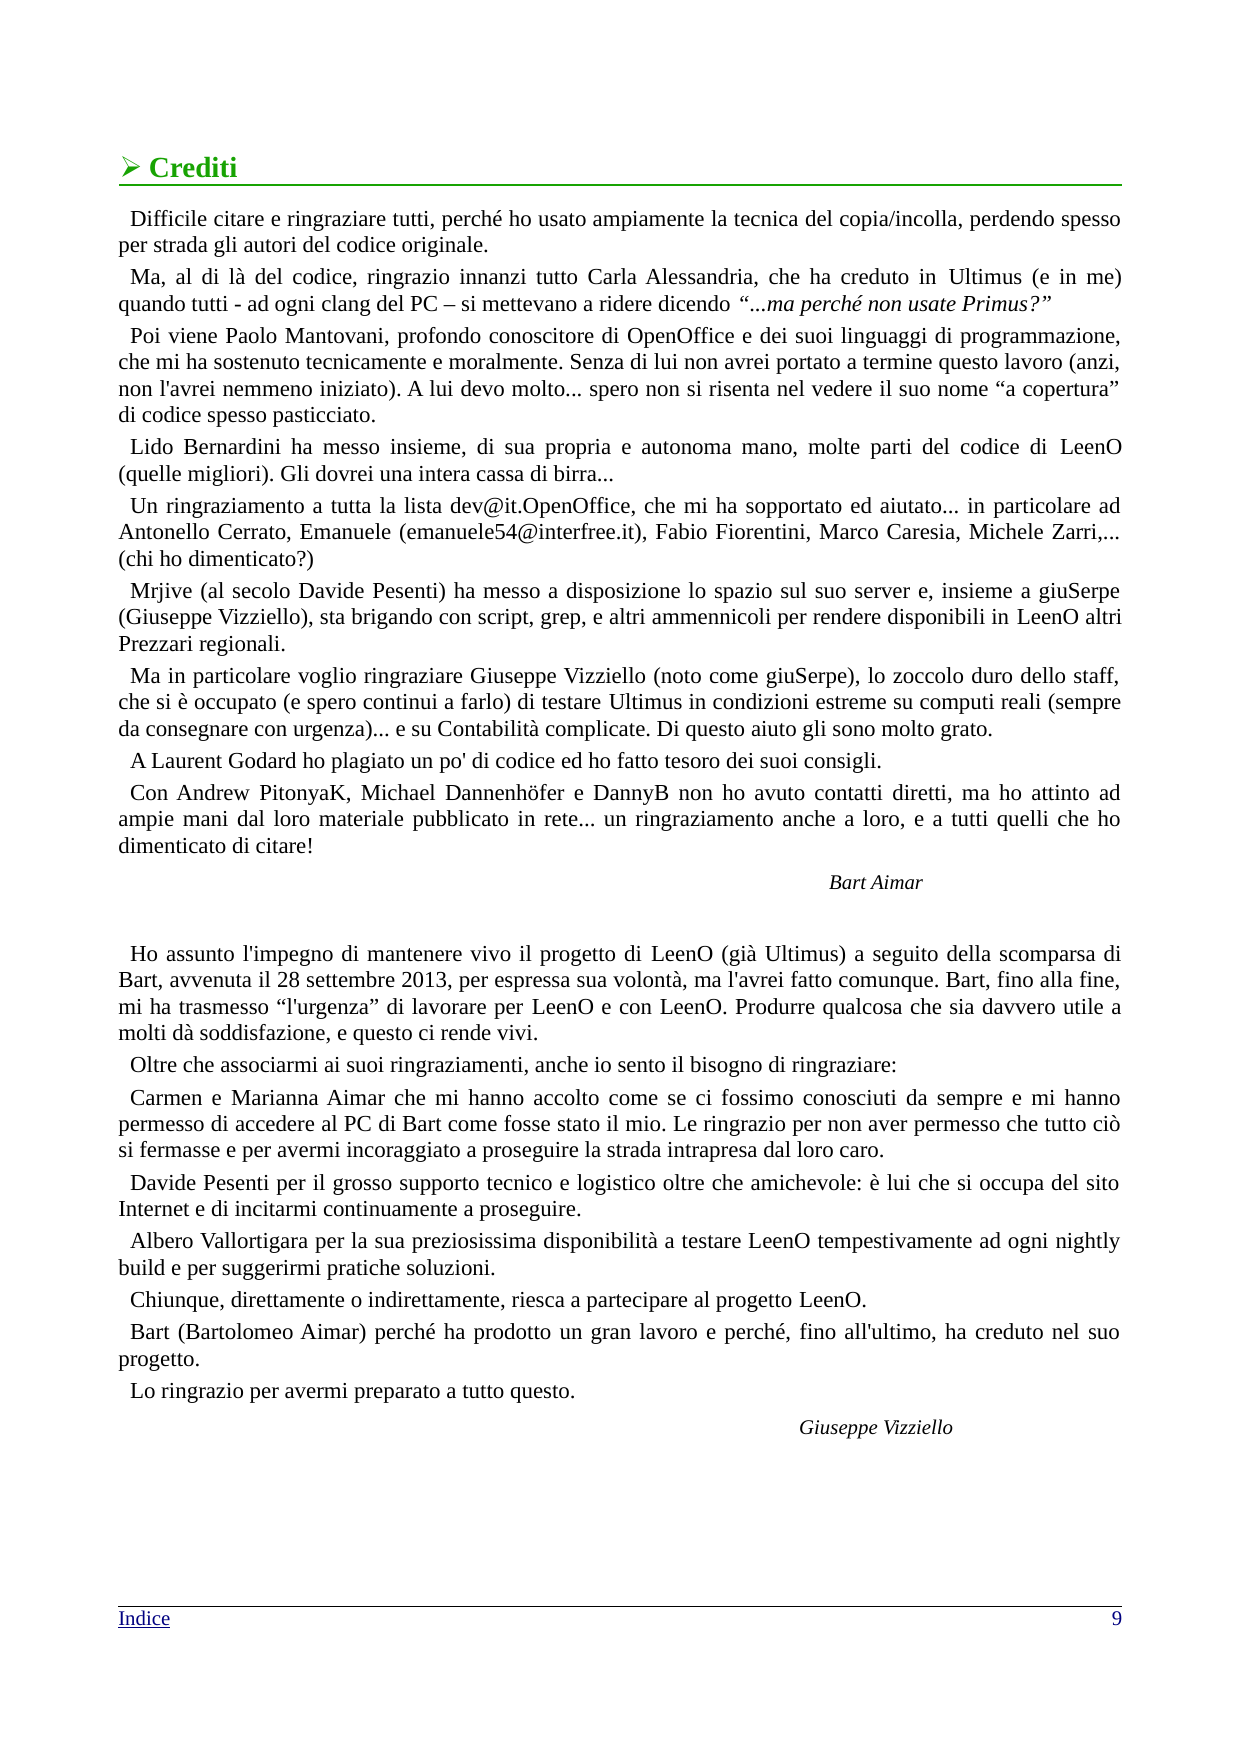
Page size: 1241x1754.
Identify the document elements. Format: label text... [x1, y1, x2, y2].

table_header [118, 1409, 620, 1453]
text Bart (Bartolomeo Aimar) perché ha prodotto un gran lavoro e perché, fino all'ultimo, ha creduto nel suo progetto. [118, 1318, 1122, 1371]
text Ma in particolare voglio ringraziare Giuseppe Vizziello (noto come giuSerpe), lo zoccolo duro dello staff, che si è occupato (e spero continui a farlo) di testare Ultimus in condizioni estreme su computi reali (sempre da consegnare con urgenza)... e su Contabilità complicate. Di questo aiuto gli sono molto grato. [118, 662, 1122, 741]
text Carmen e Marianna Aimar che mi hanno accolto come se ci fossimo conosciuti da sempre e mi hanno permesso di accedere al PC di Bart come fosse stato il mio. Le ringrazio per non aver permesso che tutto ciò si fermasse e per avermi incoraggiato a proseguire la strada intrapresa dal loro caro. [118, 1084, 1122, 1163]
text Chiunque, direttamente o indirettamente, riesca a partecipare al progetto LeenO. [118, 1286, 1122, 1312]
text Mrjive (al secolo Davide Pesenti) ha messo a disposizione lo spazio sul suo server e, insieme a giuSerpe (Giuseppe Vizziello), sta brigando con script, grep, e altri ammennicoli per rendere disponibili in LeenO altri Prezzari regionali. [118, 577, 1122, 656]
text Difficile citare e ringraziare tutti, perché ho usato ampiamente la tecnica del copia/incolla, perdendo spesso per strada gli autori del codice originale. [118, 204, 1122, 257]
text A Laurent Godard ho plagiato un po' di codice ed ho fatto tesoro dei suoi consigli. [118, 747, 1122, 773]
text Albero Vallortigara per la sua preziosissima disponibilità a testare LeenO tempestivamente ad ogni nightly build e per suggerirmi pratiche soluzioni. [118, 1227, 1122, 1280]
table_header Bart Aimar [620, 864, 1122, 908]
text Davide Pesenti per il grosso supporto tecnico e logistico oltre che amichevole: è lui che si occupa del sito Internet e di incitarmi continuamente a proseguire. [118, 1169, 1122, 1222]
text Lido Bernardini ha messo insieme, di sua propria e autonoma mano, molte parti del codice di LeenO (quelle migliori). Gli dovrei una intera cassa di birra... [118, 433, 1122, 486]
text Con Andrew PitonyaK, Michael Dannenhöfer e DannyB non ho avuto contatti diretti, ma ho attinto ad ampie mani dal loro materiale pubblicato in rete... un ringraziamento anche a loro, e a tutti quelli che ho dimenticato di citare! [118, 779, 1122, 858]
subtitle Crediti [119, 150, 1122, 184]
text Un ringraziamento a tutta la lista dev@it.OpenOffice, che mi ha sopportato ed aiutato... in particolare ad Antonello Cerrato, Emanuele (emanuele54@interfree.it), Fabio Fiorentini, Marco Caresia, Michele Zarri,... (chi ho dimenticato?) [118, 492, 1122, 571]
text Poi viene Paolo Mantovani, profondo conoscitore di OpenOffice e dei suoi linguaggi di programmazione, che mi ha sostenuto tecnicamente e moralmente. Senza di lui non avrei portato a termine questo lavoro (anzi, non l'avrei nemmeno iniziato). A lui devo molto... spero non si risenta nel vedere il suo nome “a copertura” di codice spesso pasticciato. [118, 322, 1122, 427]
text Oltre che associarmi ai suoi ringraziamenti, anche io sento il bisogno di ringraziare: [118, 1052, 1122, 1078]
table_header Giuseppe Vizziello [620, 1409, 1122, 1453]
text Ho assunto l'impegno di mantenere vivo il progetto di LeenO (già Ultimus) a seguito della scomparsa di Bart, avvenuta il 28 settembre 2013, per espressa sua volontà, ma l'avrei fatto comunque. Bart, fino alla fine, mi ha trasmesso “l'urgenza” di lavorare per LeenO e con LeenO. Produrre qualcosa che sia davvero utile a molti dà soddisfazione, e questo ci rende vivi. [118, 940, 1122, 1046]
text Ma, al di là del codice, ringrazio innanzi tutto Carla Alessandria, che ha creduto in Ultimus (e in me) quando tutti - ad ogni clang del PC – si mettevano a ridere dicendo “...ma perché non usate Primus?” [118, 263, 1122, 316]
table_header [118, 864, 620, 908]
text Lo ringrazio per avermi preparato a tutto questo. [118, 1377, 1122, 1403]
